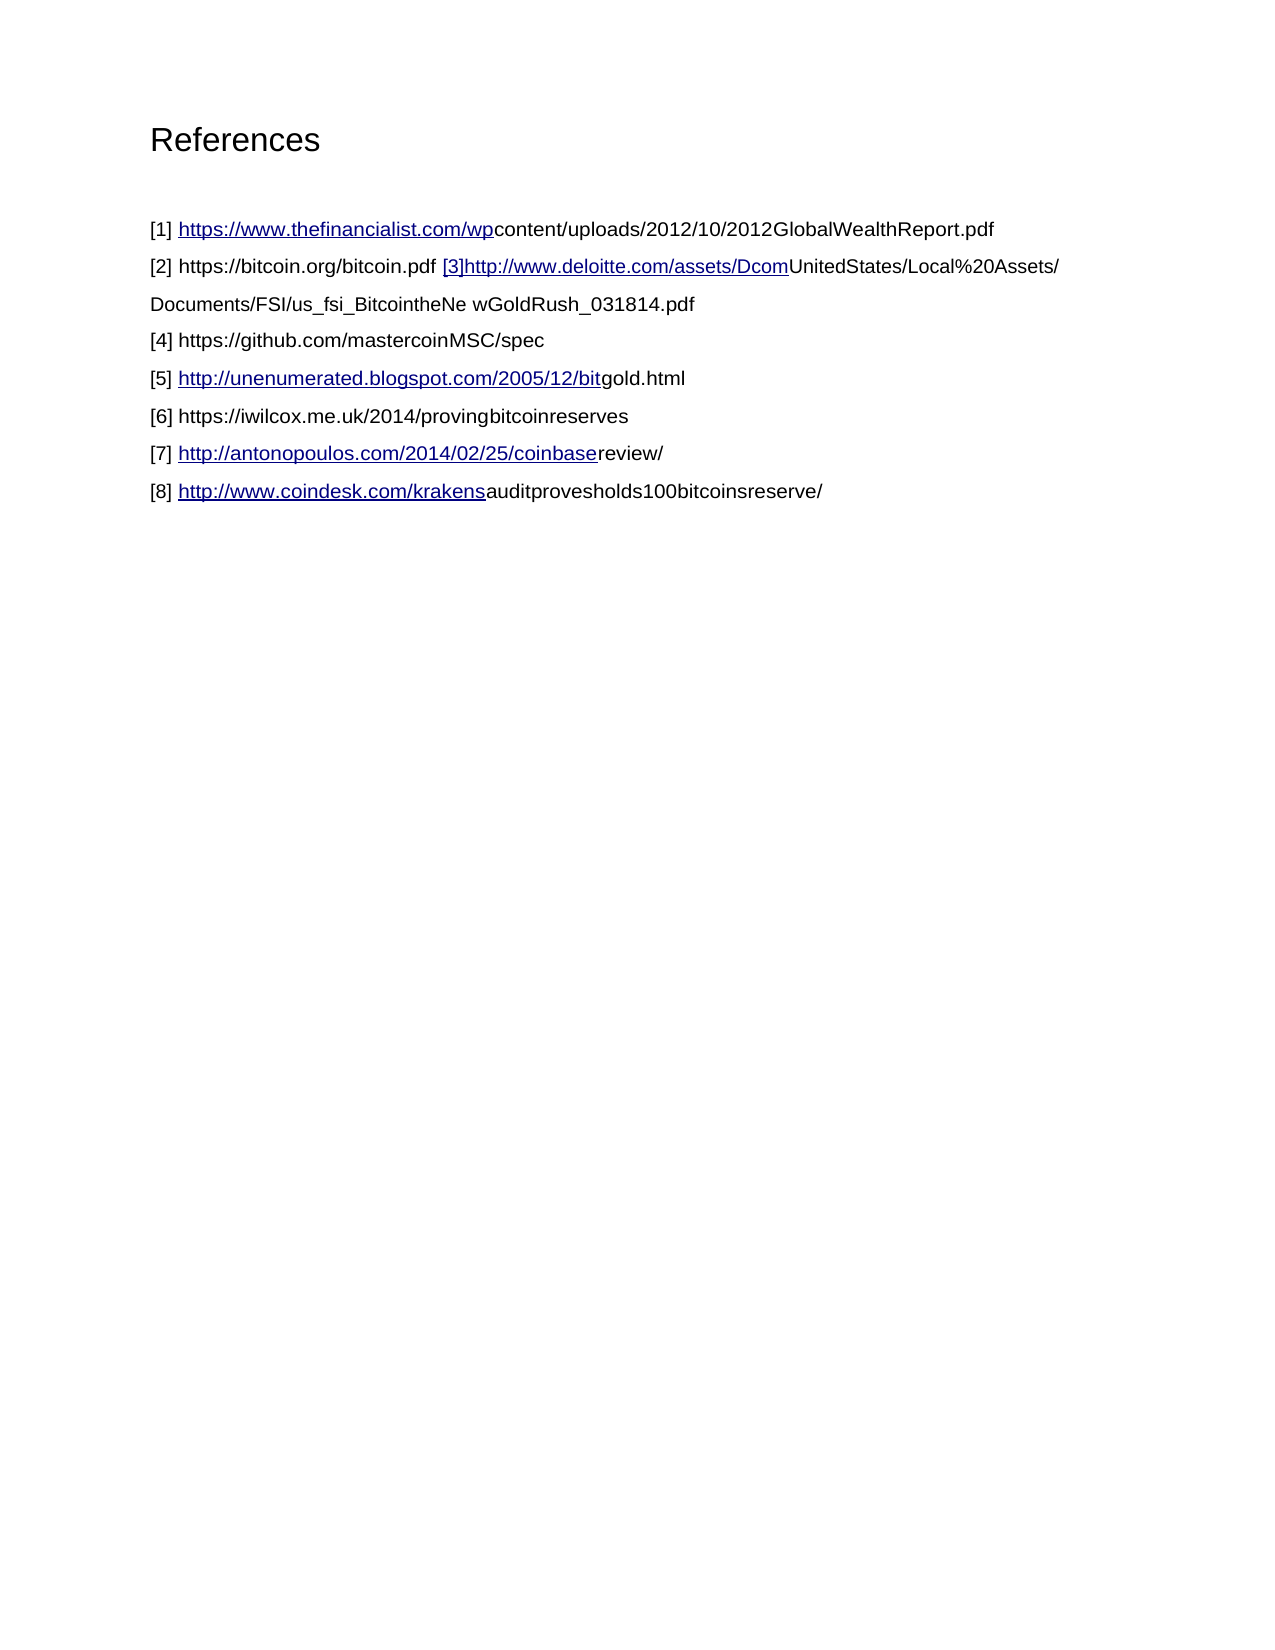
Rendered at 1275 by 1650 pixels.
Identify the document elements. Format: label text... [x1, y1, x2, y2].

list https://www.thefinancialist.com/wp­content/uploads/2012/10/2012­GlobalWealthReport­.pdf [150, 217, 1135, 240]
list https://github.com/mastercoin­MSC/spec [150, 330, 1135, 352]
list http://antonopoulos.com/2014/02/25/coinbase­review/ [150, 442, 1135, 465]
list https://iwilcox.me.uk/2014/proving­bitcoin­reserves [150, 404, 1135, 427]
list http://unenumerated.blogspot.com/2005/12/bit­gold.html [150, 367, 1135, 390]
list http://www.coindesk.com/krakens­audit­proves­holds­100­bitcoins­reserve/ [150, 479, 1135, 502]
subtitle References [150, 120, 1135, 159]
list https://bitcoin.org/bitcoin.pdf [3]http://www.deloitte.com/assets/Dcom­UnitedStates/Local%20Assets/Documents/FSI/us_fsi_BitcointheNe wGoldRush_031814.pdf [150, 255, 1116, 315]
